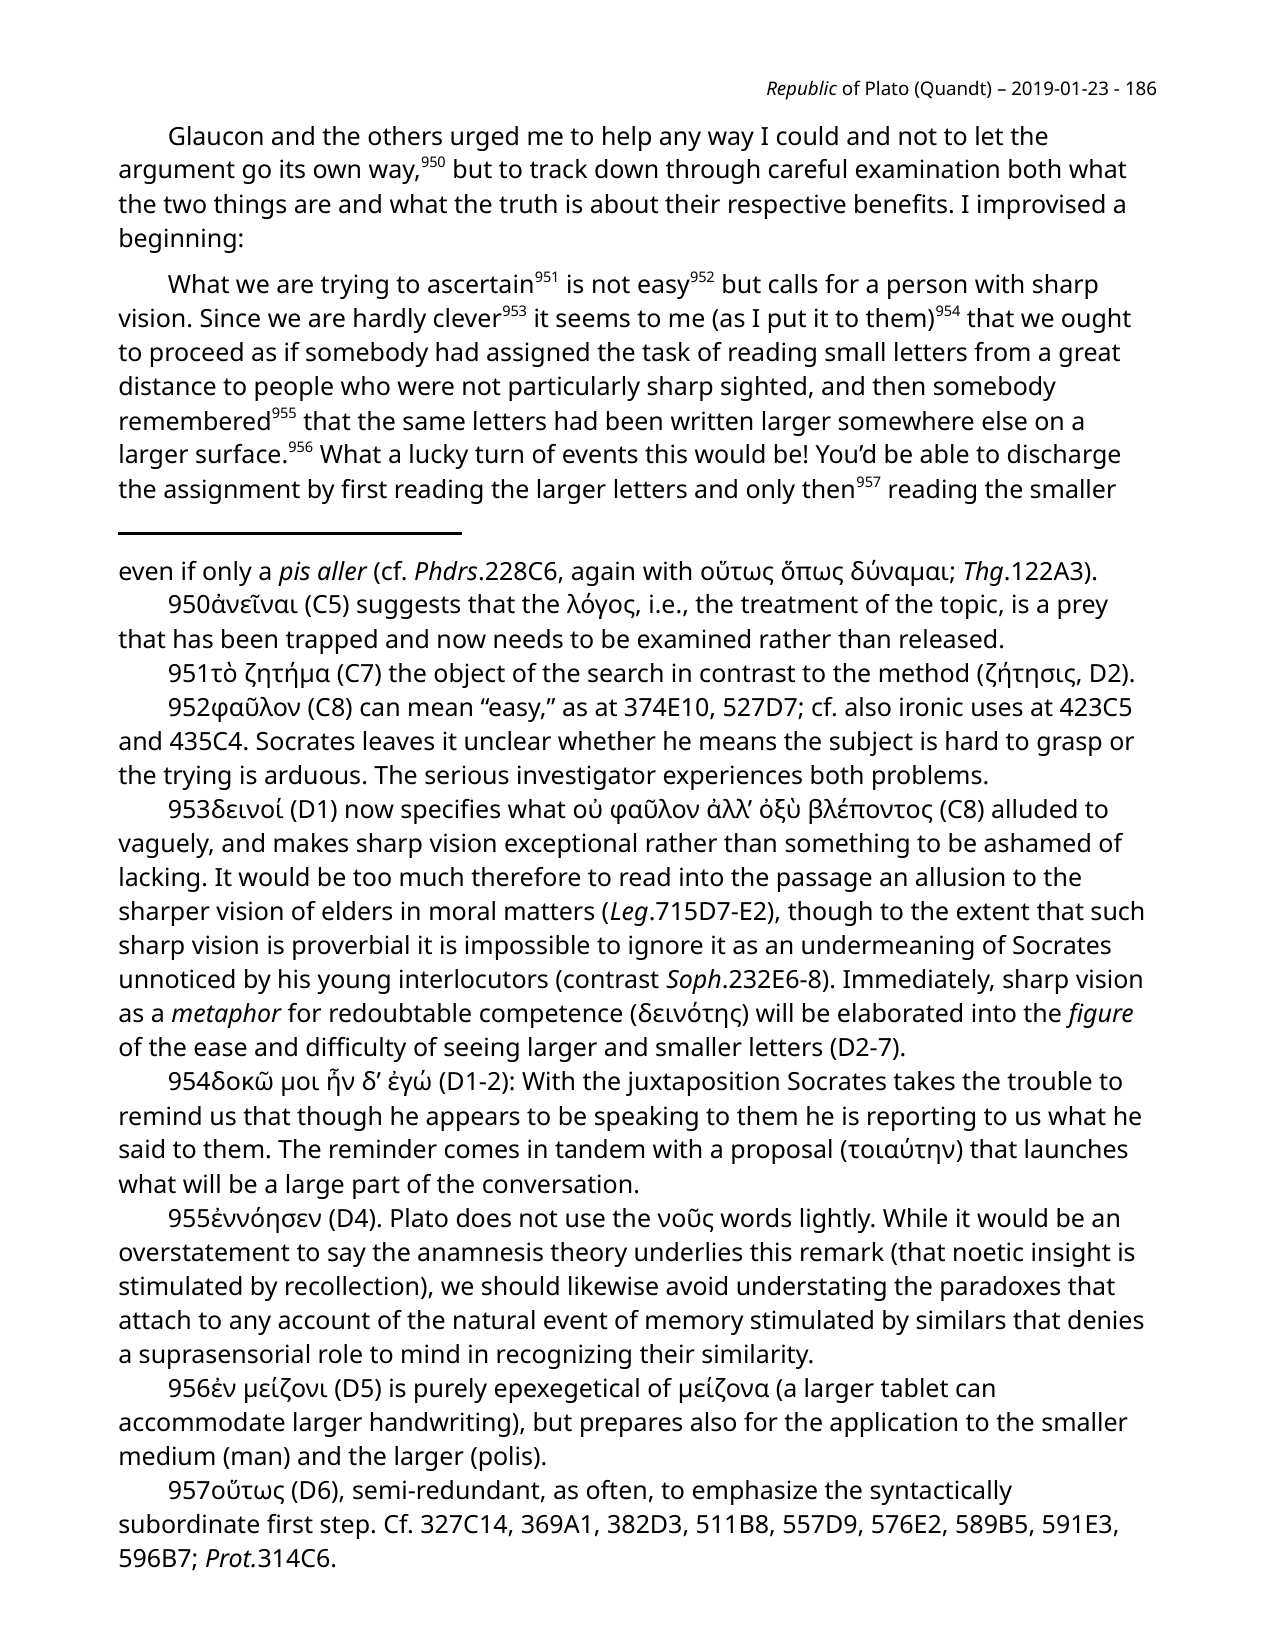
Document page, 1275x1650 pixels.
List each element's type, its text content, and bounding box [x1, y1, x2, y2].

text For κράτιστον (C6) of the most effective alternative (cf. 618E4; Euthyph.5A3), even if only a pis aller (cf. Phdrs.228C6, again with οὕτως ὅπως δύναμαι; Thg.122A3). [118, 553, 1157, 587]
text What we are trying to ascertain is not easy but calls for a person with sharp vision. Since we are hardly clever it seems to me (as I put it to them) that we ought to proceed as if somebody had assigned the task of reading small letters from a great distance to people who were not particularly sharp sighted, and then somebody remembered that the same letters had been written larger somewhere else on a larger surface. What a lucky turn of events this would be! You’d be able to discharge the assignment by first reading the larger letters and only then reading the smaller letters to check whether they were in fact the same. [118, 267, 1157, 505]
text φαῦλον (C8) can mean “easy,” as at 374E10, 527D7; cf. also ironic uses at 423C5 and 435C4. Socrates leaves it unclear whether he means the subject is hard to grasp or the trying is arduous. The serious investigator experiences both problems. [118, 689, 1157, 792]
text δεινοί (D1) now specifies what οὐ φαῦλον ἀλλ’ ὀξὺ βλέποντος (C8) alluded to vaguely, and makes sharp vision exceptional rather than something to be ashamed of lacking. It would be too much therefore to read into the passage an allusion to the sharper vision of elders in moral matters (Leg.715D7-E2), though to the extent that such sharp vision is proverbial it is impossible to ignore it as an undermeaning of Socrates unnoticed by his young interlocutors (contrast Soph.232E6-8). Immediately, sharp vision as a metaphor for redoubtable competence (δεινότης) will be elaborated into the figure of the ease and difficulty of seeing larger and smaller letters (D2-7). [118, 792, 1157, 1064]
text ἀνεῖναι (C5) suggests that the λόγος, i.e., the treatment of the topic, is a prey that has been trapped and now needs to be examined rather than released. [118, 587, 1157, 655]
text δοκῶ μοι ἦν δ’ ἐγώ (D1-2): With the juxtaposition Socrates takes the trouble to remind us that though he appears to be speaking to them he is reporting to us what he said to them. The reminder comes in tandem with a proposal (τοιαύτην) that launches what will be a large part of the conversation. [118, 1064, 1157, 1200]
text οὕτως (D6), semi-redundant, as often, to emphasize the syntactically subordinate first step. Cf. 327C14, 369A1, 382D3, 511B8, 557D9, 576E2, 589B5, 591E3, 596B7; Prot.314C6. [118, 1473, 1157, 1575]
text ἐννόησεν (D4). Plato does not use the νοῦς words lightly. While it would be an overstatement to say the anamnesis theory underlies this remark (that noetic insight is stimulated by recollection), we should likewise avoid understating the paradoxes that attach to any account of the natural event of memory stimulated by similars that denies a suprasensorial role to mind in recognizing their similarity. [118, 1200, 1157, 1371]
text τὸ ζητήμα (C7) the object of the search in contrast to the method (ζήτησις, D2). [118, 655, 1157, 689]
text Glaucon and the others urged me to help any way I could and not to let the argument go its own way, but to track down through careful examination both what the two things are and what the truth is about their respective benefits. I improvised a beginning: [118, 118, 1157, 254]
text ἐν μείζονι (D5) is purely epexegetical of μείζονα (a larger tablet can accommodate larger handwriting), but prepares also for the application to the smaller medium (man) and the larger (polis). [118, 1371, 1157, 1473]
